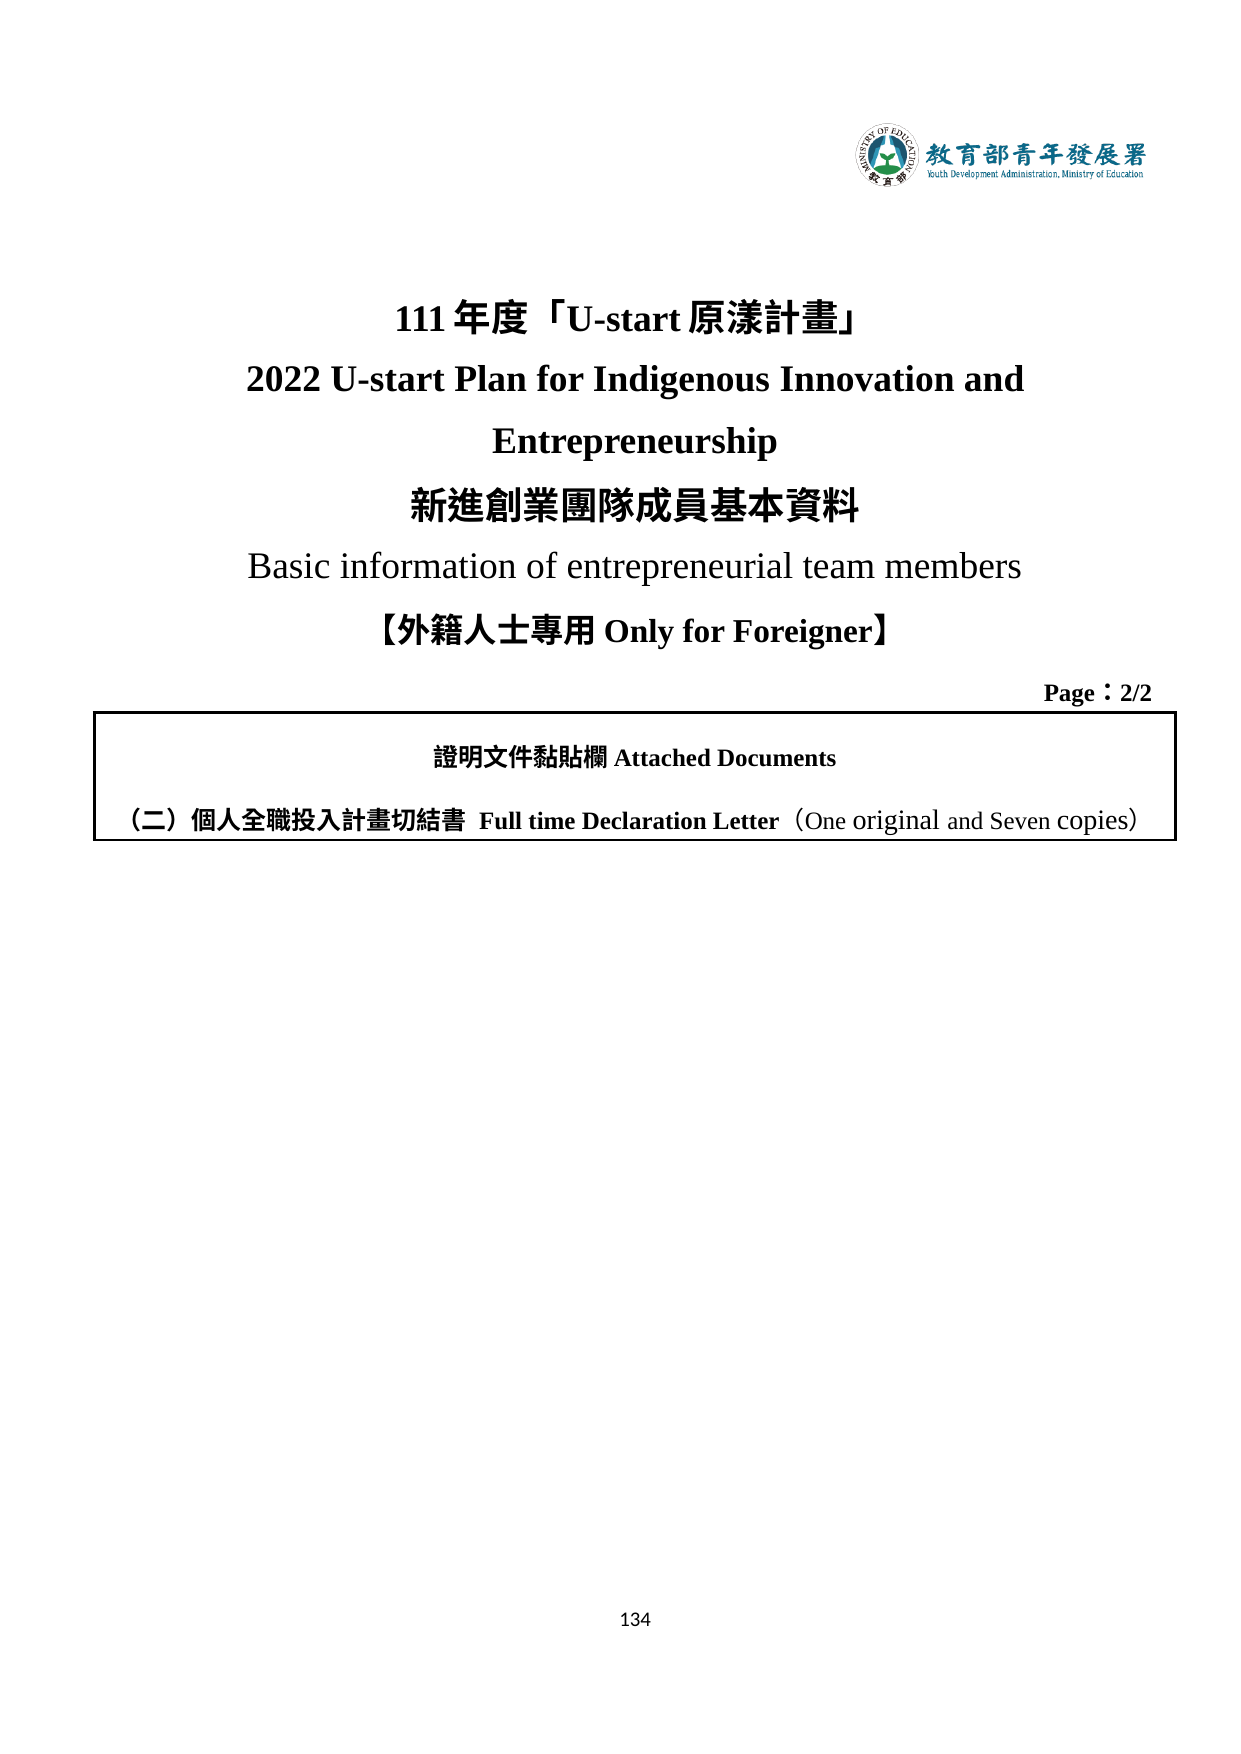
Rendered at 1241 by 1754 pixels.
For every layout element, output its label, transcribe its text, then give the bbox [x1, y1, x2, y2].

table_header 證明文件黏貼欄Attached Documents （二）個人全職投入計畫切結書 Full time Declaration Letter（One original and Seven copies） [96, 714, 1174, 839]
text Page：2/2 [118, 649, 1152, 711]
text Basic information of entrepreneurial team members [118, 524, 1152, 586]
text 新進創業團隊成員基本資料 [118, 461, 1152, 524]
text 【外籍人士專用Only for Foreigner】 [118, 586, 1152, 649]
text 111年度「U-start原漾計畫」 [118, 274, 1152, 336]
text 2022 U-start Plan for Indigenous Innovation and Entrepreneurship [118, 336, 1152, 461]
